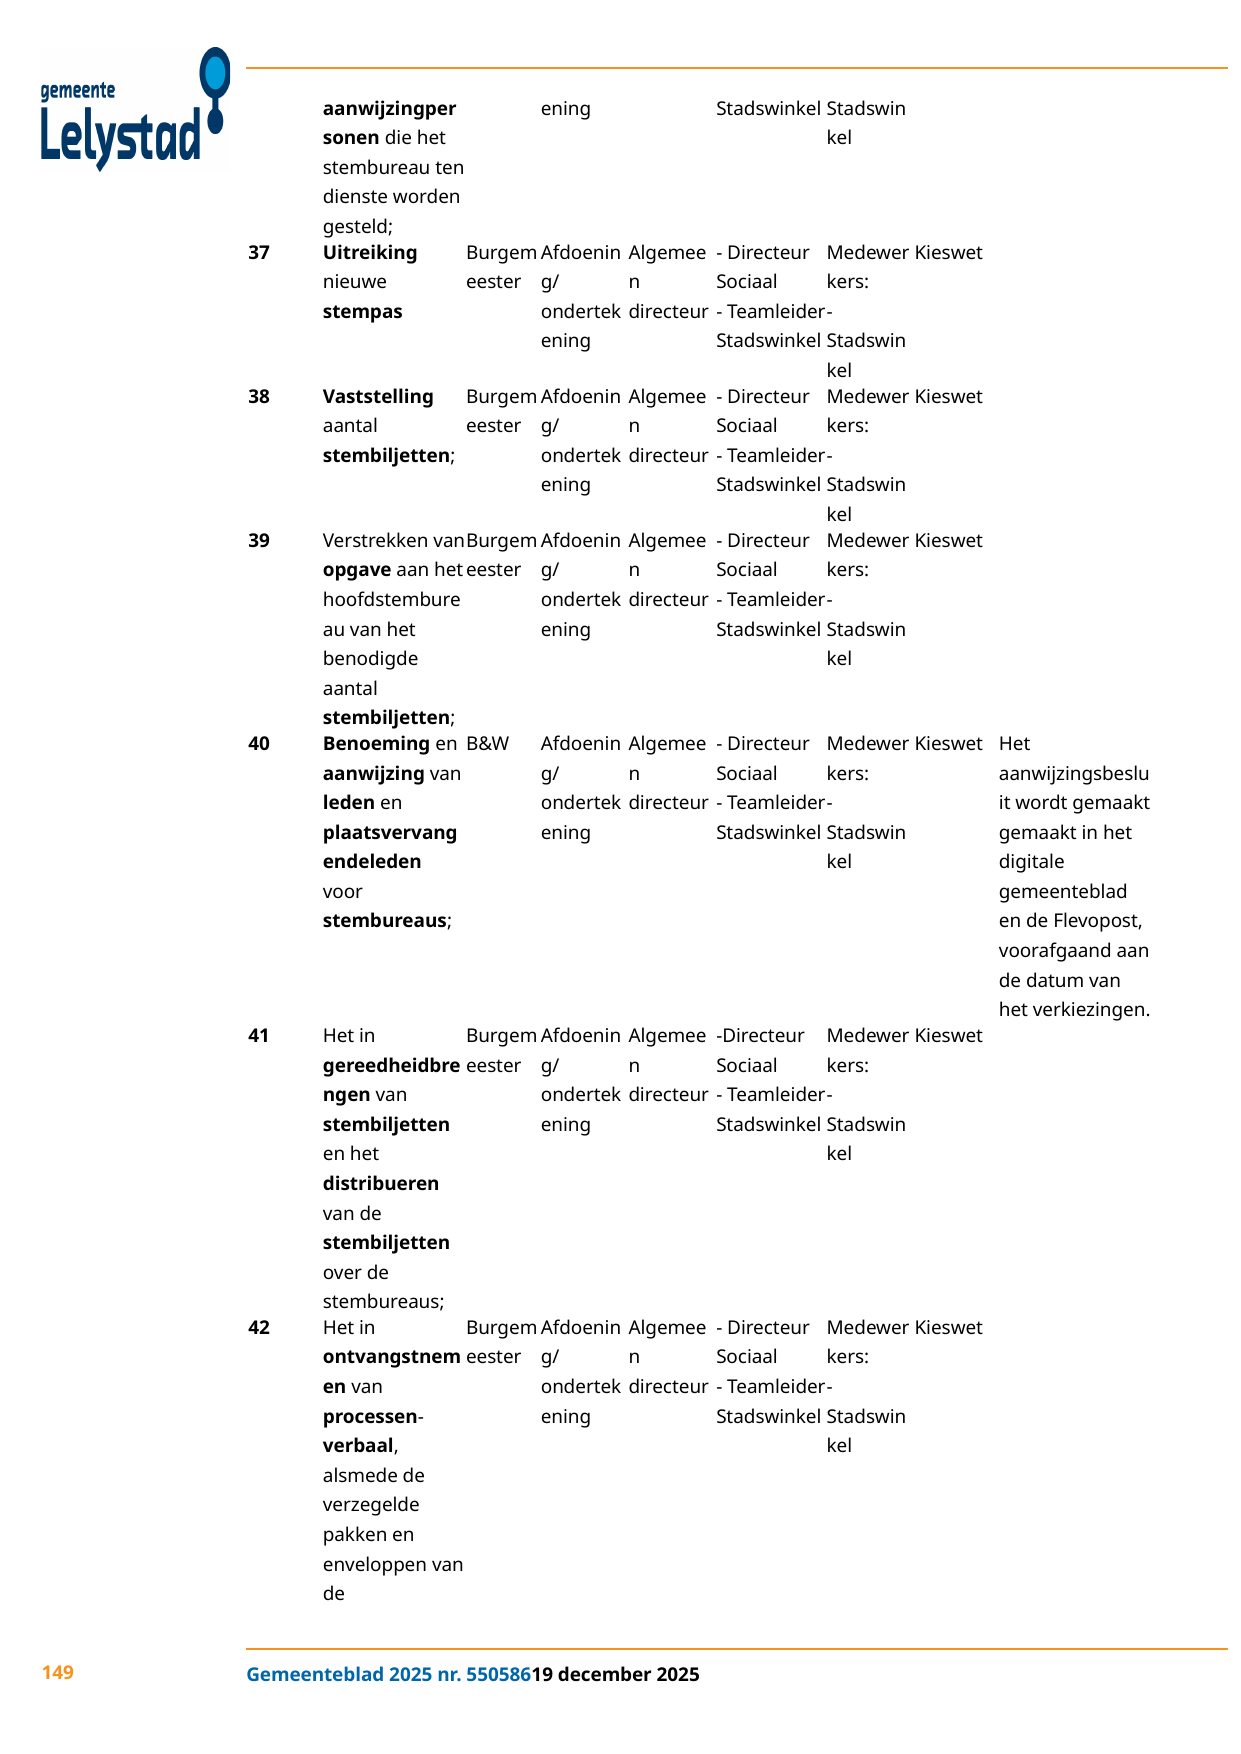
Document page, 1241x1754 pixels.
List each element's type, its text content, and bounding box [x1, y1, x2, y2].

table_cell -Directeur Sociaal - Teamleider Stadswinkel [716, 1022, 826, 1314]
table_cell [999, 1314, 1152, 1606]
table_cell Algemeen directeur [628, 1314, 716, 1606]
table_cell Kieswet [914, 730, 999, 1022]
table_cell Medewerkers: - Stadswinkel [826, 239, 914, 383]
table_cell Benoeming en aanwijzing van leden en plaatsvervangendeleden voor stembureaus; [323, 730, 466, 1022]
table_cell [628, 95, 716, 239]
table_cell Afdoening/ondertekening [541, 383, 628, 527]
table_cell aanwijzingpersonen die het stembureau ten dienste worden gesteld; [323, 95, 466, 239]
table_cell Afdoening/ondertekening [541, 1314, 628, 1606]
table_cell 38 [248, 383, 323, 527]
table_cell Medewerkers: - Stadswinkel [826, 527, 914, 730]
table_cell Kieswet [914, 239, 999, 383]
table_cell 40 [248, 730, 323, 1022]
table_cell - Directeur Sociaal - Teamleider Stadswinkel [716, 239, 826, 383]
table_cell Vaststelling aantal stembiljetten; [323, 383, 466, 527]
table_cell Kieswet [914, 1314, 999, 1606]
table_cell Kieswet [914, 1022, 999, 1314]
table_cell Het in ontvangstnemen van processen-verbaal, alsmede de verzegelde pakken en enveloppen van de [323, 1314, 466, 1606]
table_cell Algemeen directeur [628, 383, 716, 527]
table_cell Verstrekken van opgave aan het hoofdstembureau van het benodigde aantal stembiljetten; [323, 527, 466, 730]
table_cell [999, 95, 1152, 239]
table_cell Uitreiking nieuwe stempas [323, 239, 466, 383]
table_cell Afdoening/ondertekening [541, 730, 628, 1022]
table_cell [914, 95, 999, 239]
table_cell 41 [248, 1022, 323, 1314]
table_cell ening [541, 95, 628, 239]
table_cell Afdoening/ondertekening [541, 527, 628, 730]
table_cell [999, 527, 1152, 730]
table_cell Algemeen directeur [628, 239, 716, 383]
table_cell Medewerkers: - Stadswinkel [826, 1022, 914, 1314]
table_cell - Stadswinkel [826, 95, 914, 239]
table_cell Algemeen directeur [628, 1022, 716, 1314]
table_cell Het aanwijzingsbesluit wordt gemaakt gemaakt in het digitale gemeenteblad en de Flevopost, voorafgaand aan de datum van het verkiezingen. [999, 730, 1152, 1022]
table_cell Algemeen directeur [628, 730, 716, 1022]
table_cell [999, 383, 1152, 527]
table_cell B&W [466, 730, 541, 1022]
table_cell Algemeen directeur [628, 527, 716, 730]
table_cell [248, 95, 323, 239]
table_cell - Directeur Sociaal - Teamleider Stadswinkel [716, 383, 826, 527]
table_cell Burgemeester [466, 239, 541, 383]
table_cell Kieswet [914, 383, 999, 527]
table_cell [999, 1022, 1152, 1314]
table_cell - Directeur Sociaal - Teamleider Stadswinkel [716, 730, 826, 1022]
table_cell Medewerkers: - Stadswinkel [826, 730, 914, 1022]
table_cell Kieswet [914, 527, 999, 730]
table_cell Burgemeester [466, 1022, 541, 1314]
picture [41, 47, 231, 172]
table_cell [466, 95, 541, 239]
table_cell Medewerkers: - Stadswinkel [826, 383, 914, 527]
table_cell 37 [248, 239, 323, 383]
table_cell 39 [248, 527, 323, 730]
table_cell - Directeur Sociaal - Teamleider Stadswinkel [716, 527, 826, 730]
table_cell Afdoening/ondertekening [541, 1022, 628, 1314]
table_cell - Directeur Sociaal - Teamleider Stadswinkel [716, 1314, 826, 1606]
table_cell Medewerkers: - Stadswinkel [826, 1314, 914, 1606]
table_cell 42 [248, 1314, 323, 1606]
table_cell Het in gereedheidbrengen van stembiljetten en het distribueren van de stembiljetten over de stembureaus; [323, 1022, 466, 1314]
table_cell Burgemeester [466, 383, 541, 527]
table_cell Burgemeester [466, 1314, 541, 1606]
table_cell Stadswinkel [716, 95, 826, 239]
table_cell Burgemeester [466, 527, 541, 730]
table_cell [999, 239, 1152, 383]
table_cell Afdoening/ondertekening [541, 239, 628, 383]
